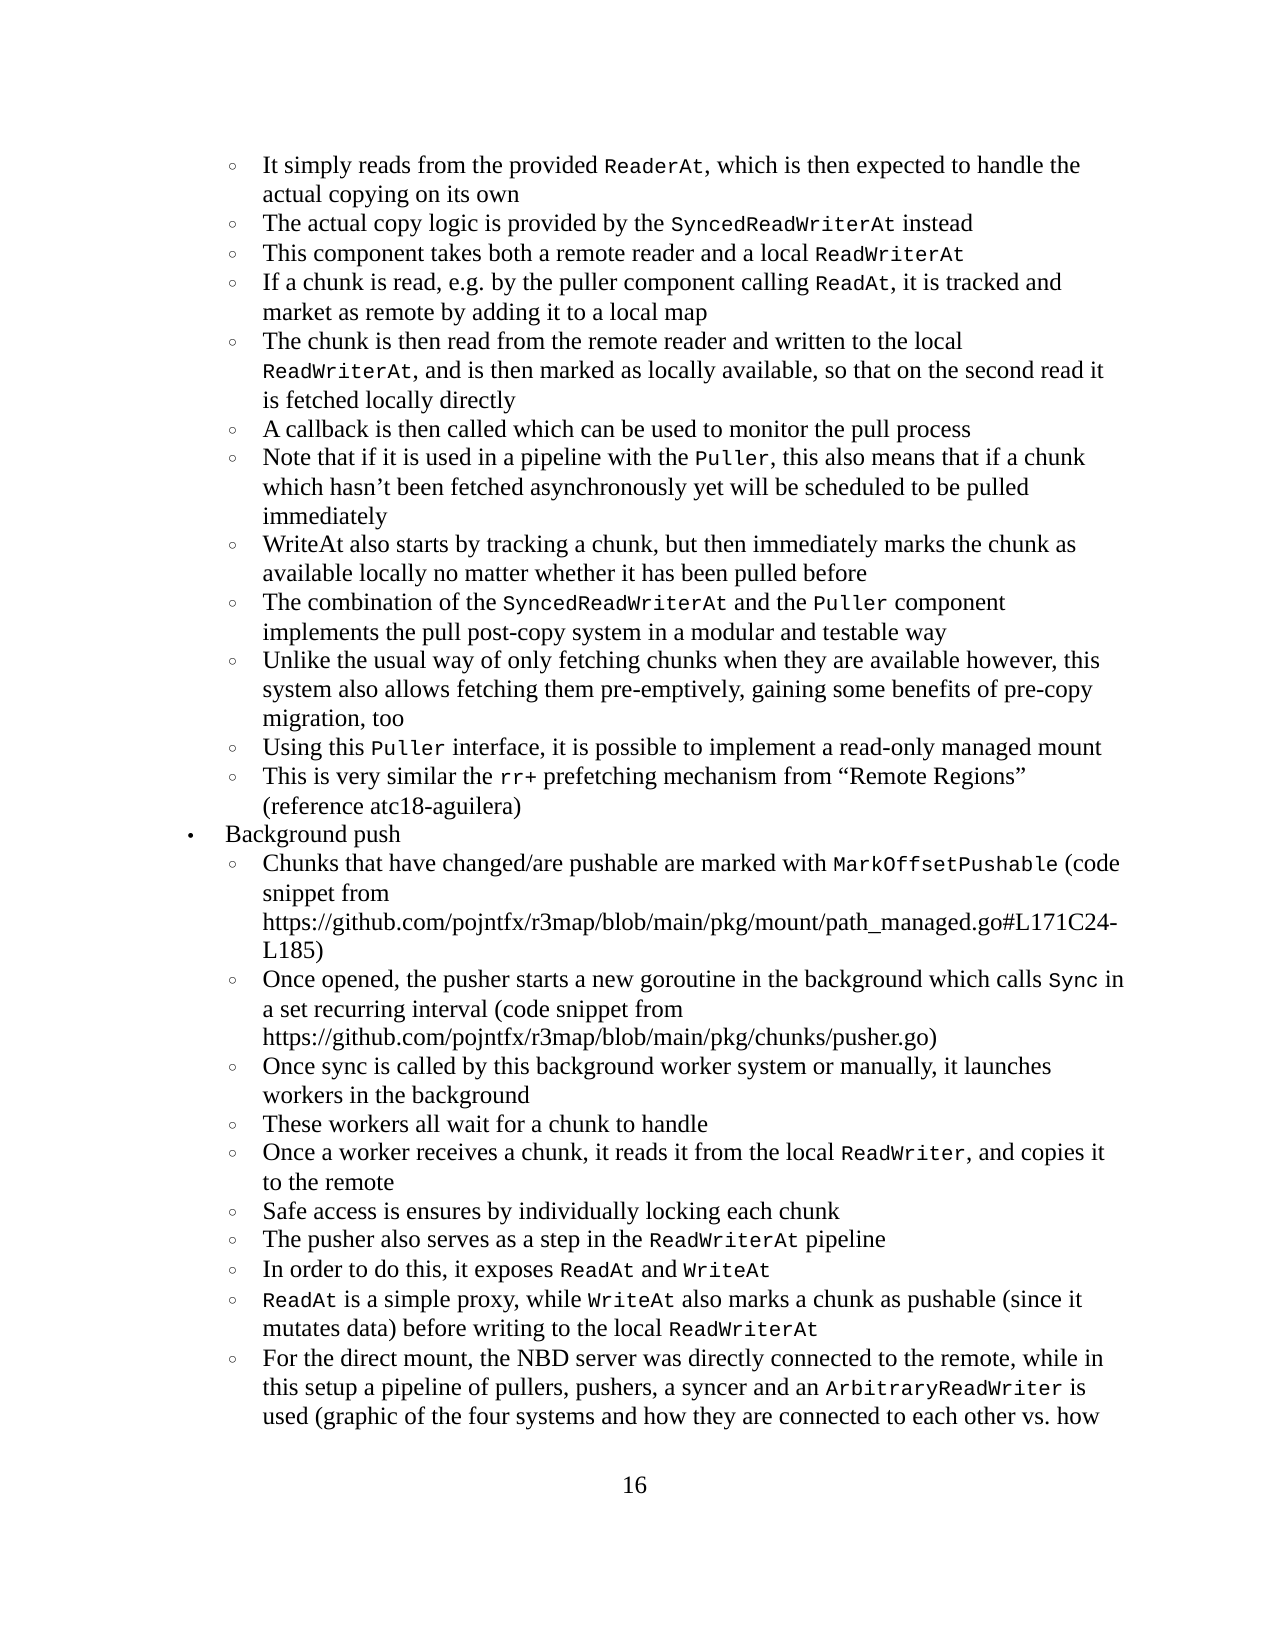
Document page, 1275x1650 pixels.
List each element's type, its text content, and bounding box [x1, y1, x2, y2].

list Once sync is called by this background worker system or manually, it launches workers in the background [225, 1051, 1125, 1109]
list The chunk is then read from the remote reader and written to the local ReadWriterAt, and is then marked as locally available, so that on the second read it is fetched locally directly [225, 326, 1125, 414]
list A callback is then called which can be used to monitor the pull process [225, 414, 1125, 442]
list The pusher also serves as a step in the ReadWriterAt pipeline [225, 1224, 1125, 1254]
list It simply reads from the provided ReaderAt, which is then expected to handle the actual copying on its own [225, 150, 1125, 208]
list Safe access is ensures by individually locking each chunk [225, 1196, 1125, 1224]
list For the direct mount, the NBD server was directly connected to the remote, while in this setup a pipeline of pullers, pushers, a syncer and an ArbitraryReadWriter is used (graphic of the four systems and how they are connected to each other vs. how [225, 1343, 1125, 1430]
list These workers all wait for a chunk to handle [225, 1109, 1125, 1137]
list In order to do this, it exposes ReadAt and WriteAt [225, 1254, 1125, 1284]
list The combination of the SyncedReadWriterAt and the Puller component implements the pull post-copy system in a modular and testable way [225, 587, 1125, 645]
list ReadAt is a simple proxy, while WriteAt also marks a chunk as pushable (since it mutates data) before writing to the local ReadWriterAt [225, 1284, 1125, 1343]
list Unlike the usual way of only fetching chunks when they are available however, this system also allows fetching them pre-emptively, gaining some benefits of pre-copy migration, too [225, 645, 1125, 732]
list This component takes both a remote reader and a local ReadWriterAt [225, 238, 1125, 267]
list Background push [187, 819, 1125, 848]
list The actual copy logic is provided by the SyncedReadWriterAt instead [225, 208, 1125, 238]
list If a chunk is read, e.g. by the puller component calling ReadAt, it is tracked and market as remote by adding it to a local map [225, 267, 1125, 326]
list Once opened, the pusher starts a new goroutine in the background which calls Sync in a set recurring interval (code snippet from https://github.com/pojntfx/r3map/blob/main/pkg/chunks/pusher.go) [225, 964, 1125, 1051]
list Note that if it is used in a pipeline with the Puller, this also means that if a chunk which hasn’t been fetched asynchronously yet will be scheduled to be pulled immediately [225, 442, 1125, 529]
list WriteAt also starts by tracking a chunk, but then immediately marks the chunk as available locally no matter whether it has been pulled before [225, 529, 1125, 587]
list This is very similar the rr+ prefetching mechanism from “Remote Regions” (reference atc18-aguilera) [225, 761, 1125, 819]
list Chunks that have changed/are pushable are marked with MarkOffsetPushable (code snippet from https://github.com/pojntfx/r3map/blob/main/pkg/mount/path_managed.go#L171C24-L185) [225, 848, 1125, 964]
list Once a worker receives a chunk, it reads it from the local ReadWriter, and copies it to the remote [225, 1137, 1125, 1196]
list Using this Puller interface, it is possible to implement a read-only managed mount [225, 732, 1125, 761]
